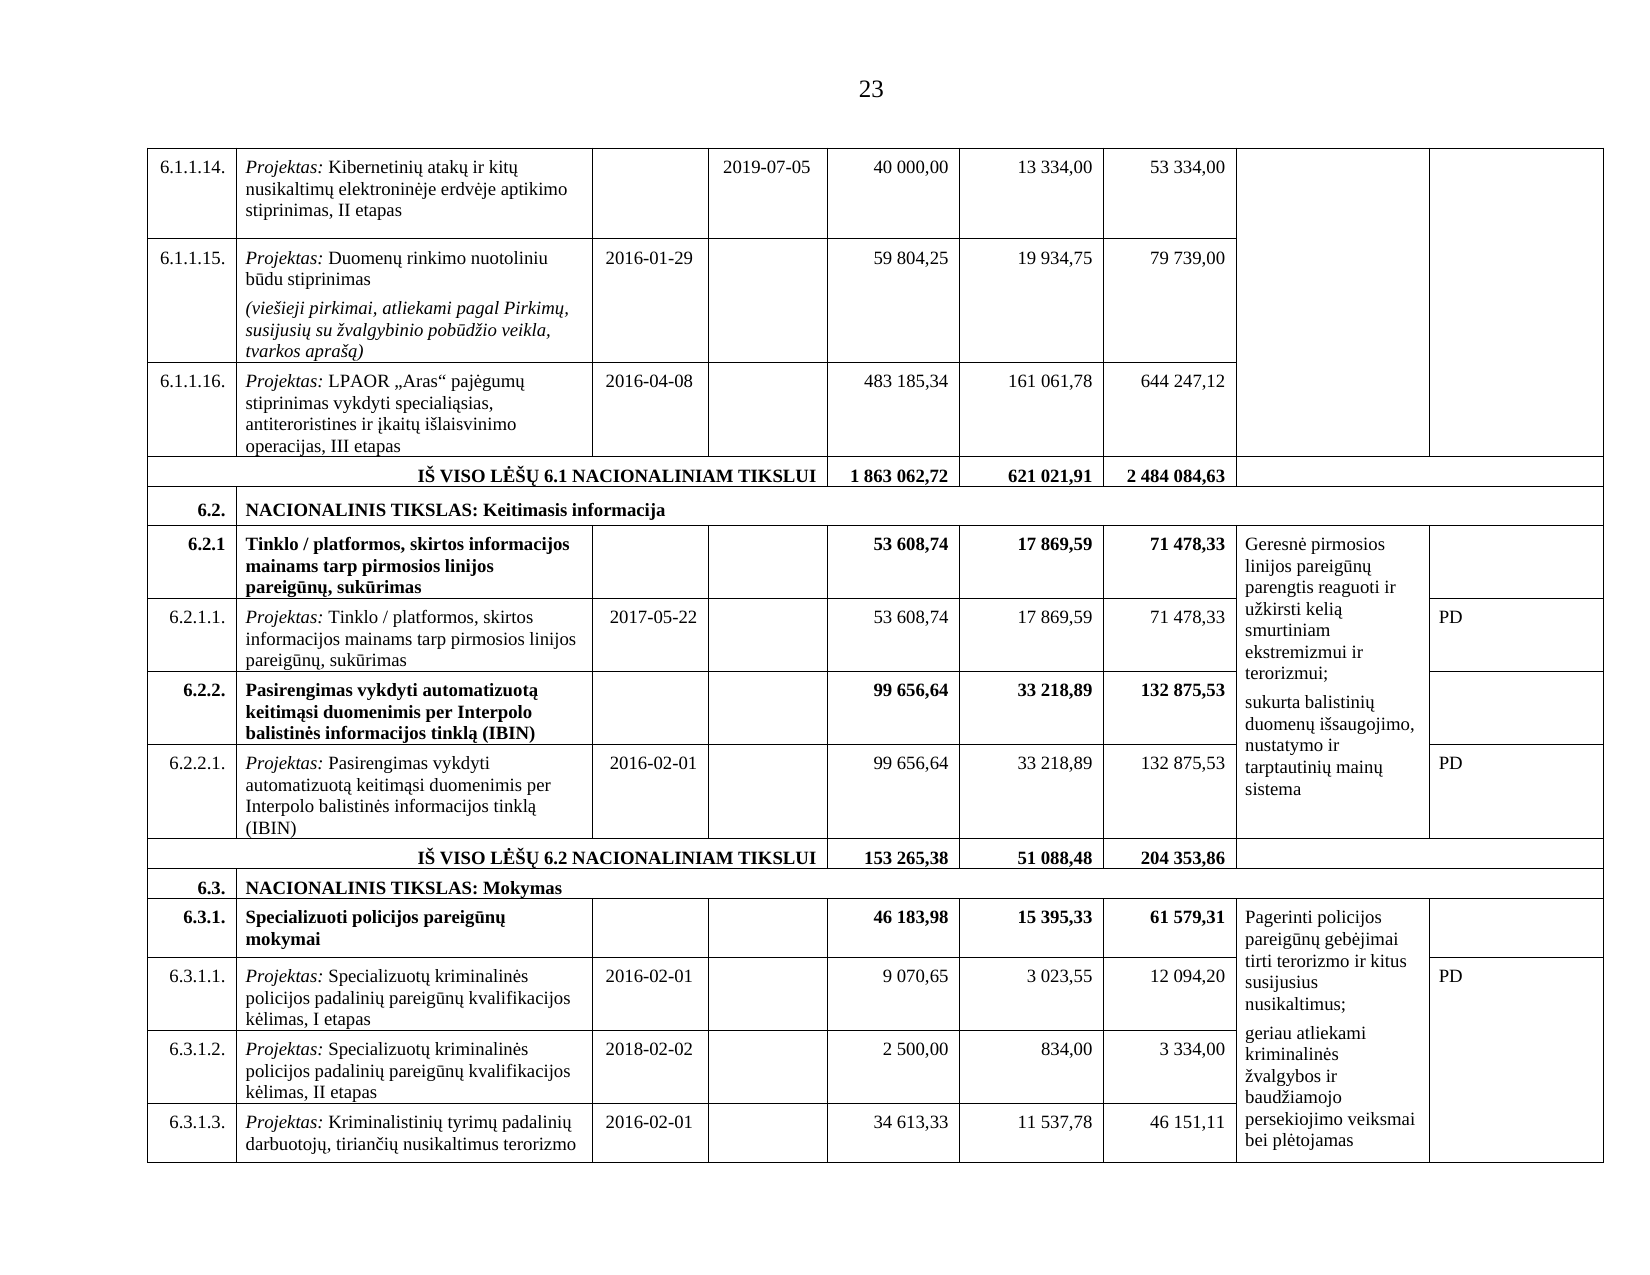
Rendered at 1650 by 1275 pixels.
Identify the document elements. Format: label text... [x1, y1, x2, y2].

table_cell [1237, 457, 1603, 486]
table_cell 6.3.1.1. [148, 958, 236, 1030]
table_cell [1430, 672, 1603, 744]
table_cell 644 247,12 [1104, 363, 1236, 456]
table_cell 9 070,65 [828, 958, 959, 1030]
table_cell 2016-02-01 [593, 958, 708, 1030]
table_cell 132 875,53 [1104, 745, 1236, 838]
table_cell 621 021,91 [960, 457, 1103, 486]
table_cell 40 000,00 [828, 149, 959, 238]
table_cell Tinklo / platformos, skirtos informacijos mainams tarp pirmosios linijos pareigūnų, sukūrimas [237, 526, 592, 598]
table_cell 834,00 [960, 1031, 1103, 1103]
table_cell [1237, 149, 1429, 456]
table_cell Projektas: Tinklo / platformos, skirtos informacijos mainams tarp pirmosios linijos pareigūnų, sukūrimas [237, 599, 592, 671]
table_cell 153 265,38 [828, 839, 959, 868]
table_cell 3 334,00 [1104, 1031, 1236, 1103]
table_cell 6.3.1.3. [148, 1104, 236, 1162]
table_cell 204 353,86 [1104, 839, 1236, 868]
table_cell 17 869,59 [960, 526, 1103, 598]
table_cell NACIONALINIS TIKSLAS: Mokymas [237, 869, 1603, 898]
table_cell Projektas: Specializuotų kriminalinės policijos padalinių pareigūnų kvalifikacijos kėlimas, I etapas [237, 958, 592, 1030]
table_cell [593, 149, 708, 238]
table_cell 46 183,98 [828, 899, 959, 957]
table_cell Specializuoti policijos pareigūnų mokymai [237, 899, 592, 957]
table_cell PD [1430, 958, 1603, 1162]
table_cell Projektas: Kibernetinių atakų ir kitų nusikaltimų elektroninėje erdvėje aptikimo stiprinimas, II etapas [237, 149, 592, 238]
table_cell 161 061,78 [960, 363, 1103, 456]
table_cell 6.2.2. [148, 672, 236, 744]
table_cell [1430, 526, 1603, 598]
table_cell 53 334,00 [1104, 149, 1236, 238]
table_cell 15 395,33 [960, 899, 1103, 957]
table_cell 6.1.1.15. [148, 239, 236, 362]
table_cell IŠ VISO LĖŠŲ 6.1 NACIONALINIAM TIKSLUI [148, 457, 827, 486]
table_cell 2 484 084,63 [1104, 457, 1236, 486]
table_cell 6.2.2.1. [148, 745, 236, 838]
table_cell 2019-07-05 [709, 149, 827, 238]
table_cell 6.2.1.1. [148, 599, 236, 671]
table_cell [1430, 899, 1603, 957]
table_cell PD [1430, 599, 1603, 671]
table_cell 2016-02-01 [593, 745, 708, 838]
table_cell 71 478,33 [1104, 599, 1236, 671]
table_cell 2 500,00 [828, 1031, 959, 1103]
table_cell [709, 599, 827, 671]
table_cell 6.3.1. [148, 899, 236, 957]
table_cell Projektas: Specializuotų kriminalinės policijos padalinių pareigūnų kvalifikacijos kėlimas, II etapas [237, 1031, 592, 1103]
table_cell 99 656,64 [828, 745, 959, 838]
table_cell 34 613,33 [828, 1104, 959, 1162]
table_cell 17 869,59 [960, 599, 1103, 671]
table_cell 3 023,55 [960, 958, 1103, 1030]
table_cell 12 094,20 [1104, 958, 1236, 1030]
table_cell [709, 363, 827, 456]
table_cell NACIONALINIS TIKSLAS: Keitimasis informacija [237, 487, 1603, 525]
table_cell [709, 239, 827, 362]
table_cell [709, 899, 827, 957]
table_cell 2017-05-22 [593, 599, 708, 671]
table_cell Projektas: Pasirengimas vykdyti automatizuotą keitimąsi duomenimis per Interpolo balistinės informacijos tinklą (IBIN) [237, 745, 592, 838]
table_cell 59 804,25 [828, 239, 959, 362]
table_cell 33 218,89 [960, 672, 1103, 744]
table_cell [709, 1031, 827, 1103]
table_cell 2016-02-01 [593, 1104, 708, 1162]
table_cell 13 334,00 [960, 149, 1103, 238]
table_cell Projektas: Kriminalistinių tyrimų padalinių darbuotojų, tiriančių nusikaltimus terorizmo [237, 1104, 592, 1162]
table_cell 71 478,33 [1104, 526, 1236, 598]
table_cell 132 875,53 [1104, 672, 1236, 744]
table_cell [593, 526, 708, 598]
table_cell 53 608,74 [828, 526, 959, 598]
table_cell 53 608,74 [828, 599, 959, 671]
table_cell 51 088,48 [960, 839, 1103, 868]
table_cell [593, 672, 708, 744]
table_cell [709, 672, 827, 744]
table_cell 6.1.1.16. [148, 363, 236, 456]
table_cell 11 537,78 [960, 1104, 1103, 1162]
table_cell 2016-01-29 [593, 239, 708, 362]
table_cell [593, 899, 708, 957]
table_cell 46 151,11 [1104, 1104, 1236, 1162]
table_cell 6.2. [148, 487, 236, 525]
table_cell 483 185,34 [828, 363, 959, 456]
table_cell 2016-04-08 [593, 363, 708, 456]
table_cell Pagerinti policijos pareigūnų gebėjimai tirti terorizmo ir kitus susijusius nusikaltimus; geriau atliekami kriminalinės žvalgybos ir baudžiamojo persekiojimo veiksmai bei plėtojamas [1237, 899, 1429, 1162]
table_cell 6.3. [148, 869, 236, 898]
table_cell 2018-02-02 [593, 1031, 708, 1103]
table_cell Projektas: Duomenų rinkimo nuotoliniu būdu stiprinimas (viešieji pirkimai, atliekami pagal Pirkimų, susijusių su žvalgybinio pobūdžio veikla, tvarkos aprašą) [237, 239, 592, 362]
table_cell 6.3.1.2. [148, 1031, 236, 1103]
table_cell [709, 745, 827, 838]
table_cell 61 579,31 [1104, 899, 1236, 957]
table_cell Projektas: LPAOR „Aras“ pajėgumų stiprinimas vykdyti specialiąsias, antiteroristines ir įkaitų išlaisvinimo operacijas, III etapas [237, 363, 592, 456]
table_cell [709, 526, 827, 598]
table_cell [709, 958, 827, 1030]
table_cell IŠ VISO LĖŠŲ 6.2 NACIONALINIAM TIKSLUI [148, 839, 827, 868]
table_cell 19 934,75 [960, 239, 1103, 362]
table_cell 6.2.1 [148, 526, 236, 598]
table_cell [709, 1104, 827, 1162]
table_cell 79 739,00 [1104, 239, 1236, 362]
table_cell Pasirengimas vykdyti automatizuotą keitimąsi duomenimis per Interpolo balistinės informacijos tinklą (IBIN) [237, 672, 592, 744]
table_cell 6.1.1.14. [148, 149, 236, 238]
table_cell PD [1430, 745, 1603, 838]
table_cell 33 218,89 [960, 745, 1103, 838]
table_cell [1430, 149, 1603, 456]
table_cell 1 863 062,72 [828, 457, 959, 486]
table_cell Geresnė pirmosios linijos pareigūnų parengtis reaguoti ir užkirsti kelią smurtiniam ekstremizmui ir terorizmui; sukurta balistinių duomenų išsaugojimo, nustatymo ir tarptautinių mainų sistema [1237, 526, 1429, 838]
table_cell [1237, 839, 1603, 868]
table_cell 99 656,64 [828, 672, 959, 744]
